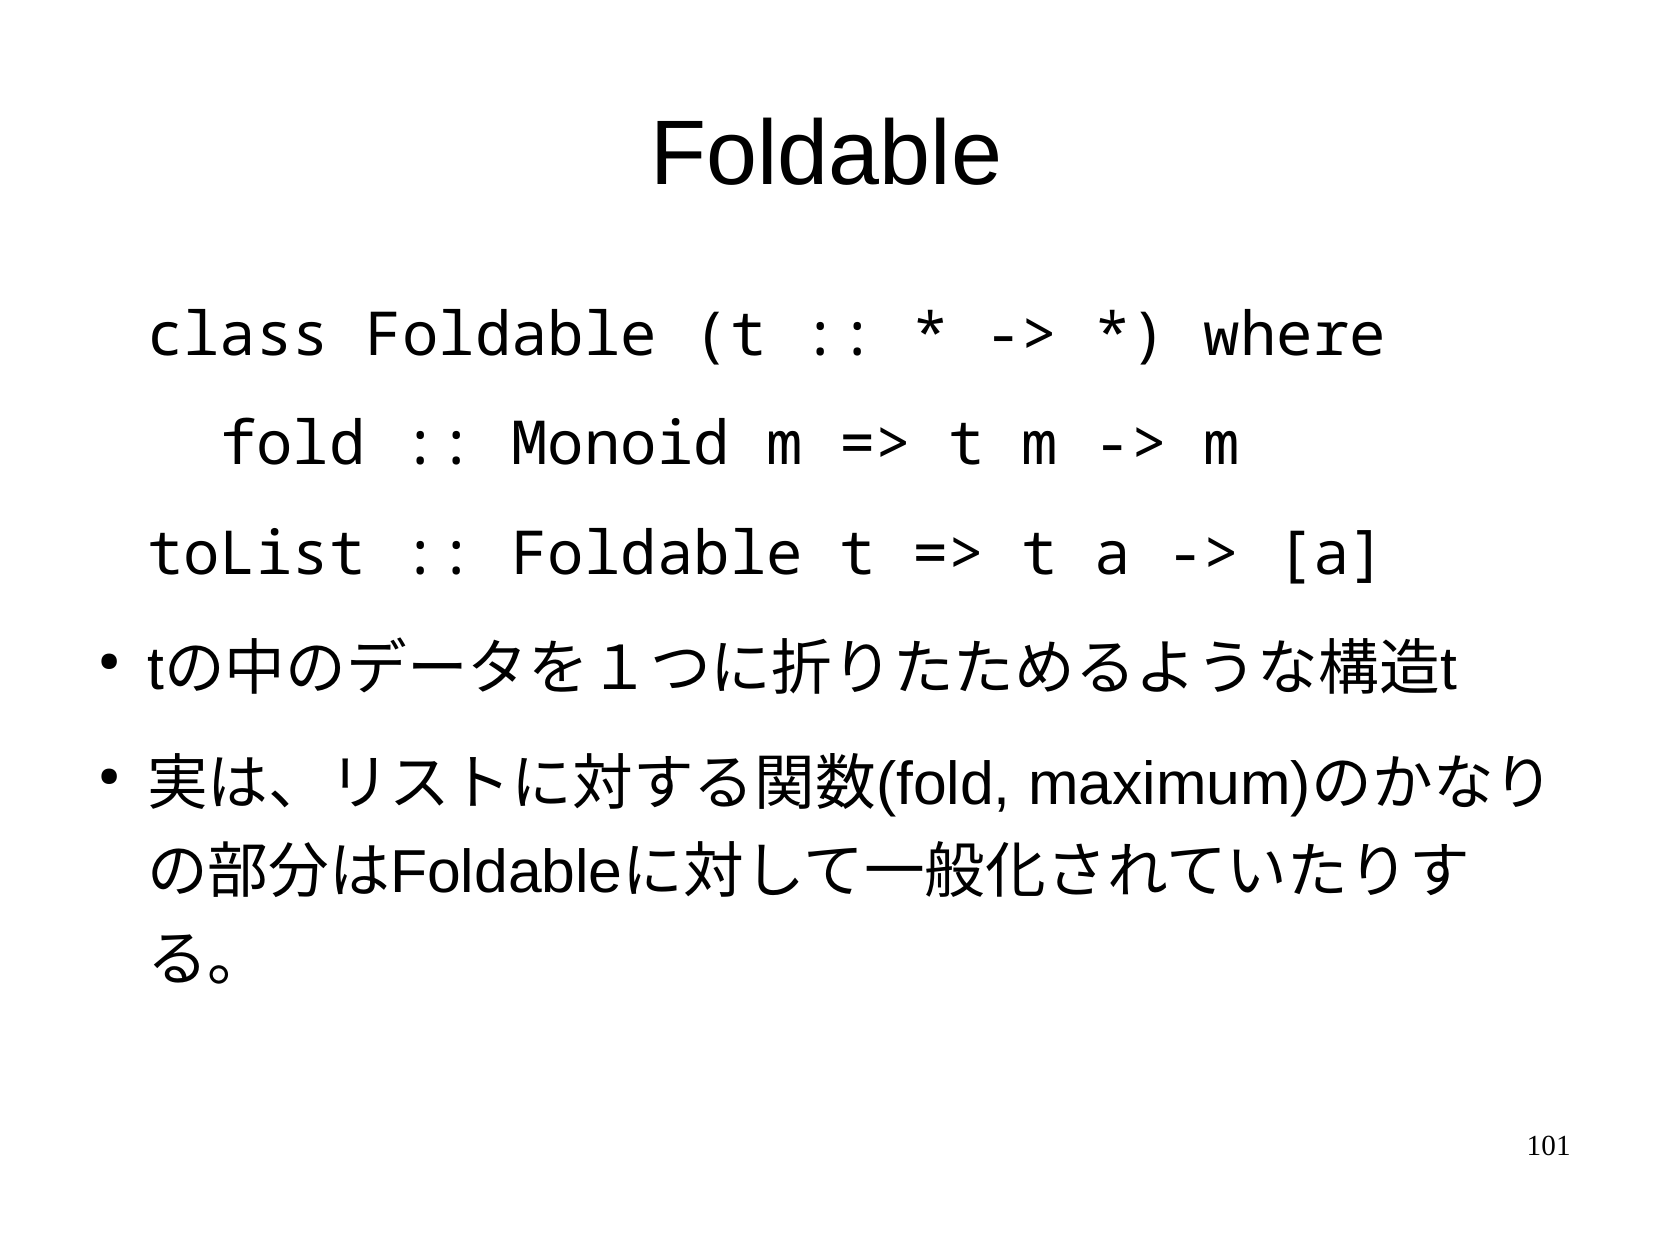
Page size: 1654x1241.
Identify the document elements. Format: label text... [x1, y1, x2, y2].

title Foldable [82, 49, 1571, 257]
list class Foldable (t :: * -> *) where fold :: Monoid m => t m -> m toList :: Foldable t => t a -> [a] tの中のデータを１つに折りたためるような構造t 実は、リストに対する関数(fold, maximum)のかなりの部分はFoldableに対して一般化されていたりする。 [82, 290, 1571, 1010]
